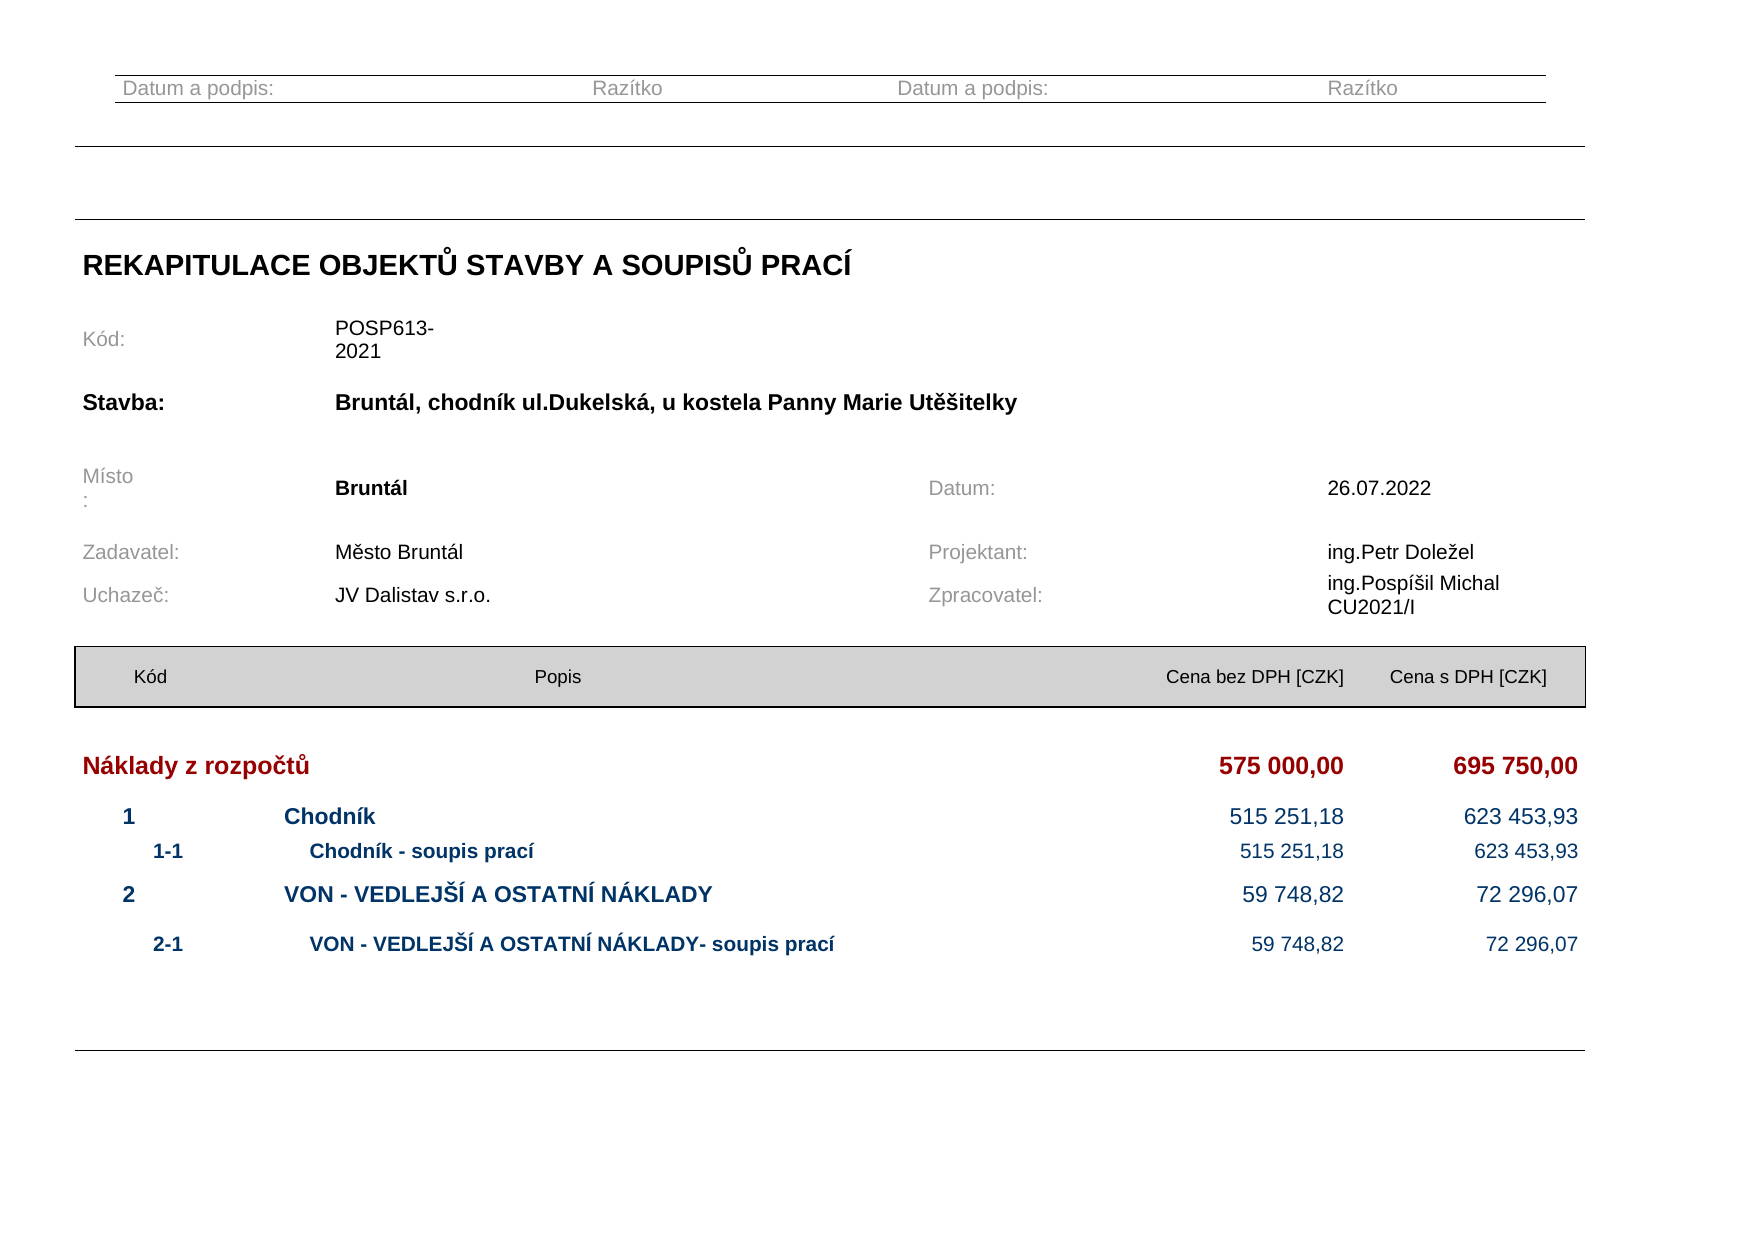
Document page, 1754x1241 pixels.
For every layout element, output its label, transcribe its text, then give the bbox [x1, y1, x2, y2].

table_cell Datum: [921, 464, 1198, 512]
table_cell [712, 440, 737, 464]
table_cell [531, 76, 559, 102]
table_cell [585, 708, 610, 732]
table_cell [890, 568, 921, 621]
table_cell [636, 171, 661, 195]
table_cell [429, 968, 454, 1030]
table_cell [75, 440, 115, 464]
table_cell [763, 968, 788, 1030]
table_cell [864, 195, 890, 219]
table_cell [277, 440, 302, 464]
table_cell [712, 464, 737, 512]
table_cell [1546, 195, 1585, 219]
table_cell [686, 195, 712, 219]
table_cell [839, 171, 864, 195]
table_cell [839, 147, 864, 171]
table_cell [429, 621, 454, 646]
table_cell [531, 621, 559, 646]
table_cell [686, 732, 712, 799]
table_cell [531, 536, 559, 568]
table_cell Uchazeč: [75, 568, 200, 621]
table_cell [1221, 621, 1245, 646]
table_cell [175, 315, 200, 363]
table_cell [429, 291, 454, 315]
table_cell Projektant: [921, 536, 1198, 568]
table_cell [531, 512, 559, 536]
table_cell [505, 1030, 531, 1049]
table_cell [115, 127, 146, 146]
table_cell [505, 440, 531, 464]
table_cell [864, 968, 890, 1030]
table_cell [115, 512, 146, 536]
table_cell [328, 512, 353, 536]
table_cell [531, 708, 559, 732]
table_cell [712, 1030, 737, 1049]
table_cell [175, 127, 200, 146]
table_cell [814, 220, 839, 239]
table_cell [1546, 127, 1585, 146]
table_cell [661, 568, 686, 621]
table_cell [1546, 239, 1585, 291]
table_cell [531, 171, 559, 195]
table_cell [277, 834, 302, 868]
table_cell [712, 103, 737, 127]
table_cell [277, 220, 302, 239]
table_cell [890, 708, 921, 732]
table_cell [455, 464, 480, 512]
table_cell [146, 171, 175, 195]
table_cell [1320, 621, 1351, 646]
table_cell [559, 291, 585, 315]
table_cell [115, 920, 146, 968]
table_cell [864, 315, 890, 363]
table_cell [146, 195, 175, 219]
table_cell [1198, 103, 1221, 127]
table_cell [712, 127, 737, 146]
table_cell [200, 363, 226, 440]
table_cell [890, 171, 921, 195]
table_cell [737, 621, 763, 646]
table_cell [737, 147, 763, 171]
table_cell [277, 147, 302, 171]
table_cell [636, 536, 661, 568]
table_cell [328, 621, 353, 646]
table_cell Náklady z rozpočtů [75, 732, 353, 799]
table_cell [146, 315, 175, 363]
table_cell [1198, 220, 1221, 239]
table_cell [302, 220, 327, 239]
table_cell [788, 127, 813, 146]
table_cell [686, 171, 712, 195]
table_cell [686, 127, 712, 146]
table_cell 2-1 [146, 920, 277, 968]
table_cell [200, 291, 226, 315]
table_cell Cena bez DPH [CZK] [864, 647, 1351, 706]
table_cell [610, 440, 636, 464]
table_cell [302, 147, 327, 171]
table_cell [200, 968, 226, 1030]
table_cell [585, 127, 610, 146]
table_cell [788, 315, 813, 363]
table_cell [353, 103, 378, 127]
table_cell [480, 732, 505, 799]
table_cell [610, 171, 636, 195]
table_cell [226, 512, 251, 536]
table_cell [302, 536, 327, 568]
table_cell [661, 621, 686, 646]
table_cell [480, 171, 505, 195]
table_cell [353, 1030, 378, 1049]
table_cell [763, 512, 788, 536]
table_cell [636, 464, 661, 512]
table_cell [531, 315, 559, 363]
table_cell [814, 968, 839, 1030]
table_cell [788, 708, 813, 732]
table_cell [302, 76, 327, 102]
table_cell [864, 220, 890, 239]
table_cell [1245, 171, 1320, 195]
table_cell [712, 512, 737, 536]
table_cell [585, 568, 610, 621]
table_cell [686, 291, 712, 315]
table_cell [1478, 127, 1546, 146]
table_cell [175, 968, 200, 1030]
table_cell [277, 103, 302, 127]
table_cell [200, 708, 226, 732]
table_cell [610, 968, 636, 1030]
table_cell [636, 621, 661, 646]
table_cell [788, 464, 813, 512]
table_cell [636, 315, 661, 363]
table_cell [1320, 512, 1351, 536]
table_cell [921, 195, 1198, 219]
table_cell [531, 220, 559, 239]
table_cell [378, 195, 404, 219]
table_cell [763, 171, 788, 195]
table_cell [1351, 195, 1478, 219]
table_cell [404, 220, 429, 239]
table_cell [737, 732, 763, 799]
table_cell [686, 1030, 712, 1049]
table_cell [610, 315, 636, 363]
table_cell [864, 147, 890, 171]
table_cell [480, 440, 505, 464]
table_cell [1478, 315, 1546, 363]
table_cell [302, 195, 327, 219]
table_cell [115, 147, 146, 171]
table_cell [839, 195, 864, 219]
table_cell [737, 464, 763, 512]
table_cell [1546, 708, 1585, 732]
table_cell [378, 732, 404, 799]
table_cell [75, 220, 115, 239]
table_cell [175, 147, 200, 171]
table_cell [200, 568, 226, 621]
table_cell [686, 440, 712, 464]
table_cell [1221, 536, 1245, 568]
table_cell [251, 147, 277, 171]
table_cell [480, 1030, 505, 1049]
table_cell [1221, 239, 1245, 291]
table_cell [661, 512, 686, 536]
table_cell [531, 440, 559, 464]
table_cell [277, 968, 302, 1030]
table_cell [686, 568, 712, 621]
table_cell [175, 708, 200, 732]
table_cell [636, 708, 661, 732]
table_cell [661, 220, 686, 239]
table_cell [378, 291, 404, 315]
table_cell [378, 103, 404, 127]
table_cell [1478, 220, 1546, 239]
table_cell [559, 464, 585, 512]
table_cell [429, 76, 454, 102]
table_cell [175, 464, 200, 512]
table_cell [251, 512, 277, 536]
table_cell [480, 621, 505, 646]
table_cell [353, 291, 378, 315]
table_cell [1245, 1030, 1320, 1049]
table_cell [636, 968, 661, 1030]
table_cell [146, 440, 175, 464]
table_cell [921, 220, 1198, 239]
table_cell [890, 536, 921, 568]
table_cell [1245, 195, 1320, 219]
table_cell [353, 512, 378, 536]
table_cell [302, 512, 327, 536]
table_cell [585, 968, 610, 1030]
table_cell [864, 291, 890, 315]
table_cell [251, 464, 277, 512]
table_cell [531, 568, 559, 621]
table_cell [890, 968, 921, 1030]
table_cell [610, 621, 636, 646]
table_cell [636, 127, 661, 146]
table_cell [1198, 1030, 1221, 1049]
table_cell [505, 512, 531, 536]
table_cell [864, 512, 890, 536]
table_cell [200, 464, 226, 512]
table_cell [712, 968, 737, 1030]
table_cell [75, 920, 115, 968]
table_cell [251, 127, 277, 146]
table_cell [712, 291, 737, 315]
table_cell [737, 315, 763, 363]
table_cell [1478, 195, 1546, 219]
table_cell [559, 1030, 585, 1049]
table_cell [378, 1030, 404, 1049]
table_cell [226, 363, 251, 440]
table_cell [1198, 512, 1221, 536]
table_cell [175, 512, 200, 536]
table_cell 72 296,07 [1351, 868, 1585, 919]
table_cell [686, 621, 712, 646]
table_cell [226, 708, 251, 732]
table_cell [839, 440, 864, 464]
table_cell [429, 440, 454, 464]
table_cell [353, 220, 378, 239]
table_cell [505, 291, 531, 315]
table_cell [146, 1030, 175, 1049]
table_cell [814, 195, 839, 219]
table_cell [1478, 968, 1546, 1030]
table_cell [251, 868, 277, 919]
table_cell [75, 621, 115, 646]
table_cell [610, 103, 636, 127]
table_cell [737, 1030, 763, 1049]
table_cell [115, 621, 146, 646]
table_cell Bruntál, chodník ul.Dukelská, u kostela Panny Marie Utěšitelky [328, 363, 1546, 440]
table_cell [1546, 968, 1585, 1030]
table_cell [200, 127, 226, 146]
table_cell [226, 536, 251, 568]
table_cell [788, 732, 813, 799]
table_cell ing.Pospíšil Michal CU2021/I [1320, 568, 1585, 621]
table_cell [737, 195, 763, 219]
table_cell [455, 195, 480, 219]
table_cell [277, 171, 302, 195]
table_cell [531, 127, 559, 146]
table_cell [1320, 315, 1351, 363]
table_cell [505, 315, 531, 363]
table_cell [1245, 220, 1320, 239]
table_cell [277, 708, 302, 732]
table_cell [353, 732, 378, 799]
table_cell [146, 127, 175, 146]
table_cell 1 [115, 799, 251, 833]
table_cell [455, 968, 480, 1030]
table_cell [585, 171, 610, 195]
table_cell [610, 1030, 636, 1049]
table_cell [75, 171, 115, 195]
table_cell [353, 127, 378, 146]
table_cell [890, 291, 921, 315]
table_cell [1546, 464, 1585, 512]
table_cell [585, 464, 610, 512]
table_cell [686, 708, 712, 732]
table_cell [1546, 621, 1585, 646]
table_cell [1198, 968, 1221, 1030]
table_cell [921, 1030, 1198, 1049]
table_cell [1351, 171, 1478, 195]
table_cell [505, 708, 531, 732]
table_cell [328, 195, 353, 219]
table_cell [814, 732, 839, 799]
table_cell [839, 968, 864, 1030]
table_cell [788, 76, 813, 102]
table_cell 1-1 [146, 834, 277, 868]
table_cell [302, 464, 327, 512]
table_cell 59 748,82 [864, 920, 1351, 968]
table_cell [75, 708, 115, 732]
table_cell [559, 147, 585, 171]
table_cell [839, 464, 864, 512]
table_cell [763, 315, 788, 363]
table_cell [378, 968, 404, 1030]
table_cell [1478, 103, 1546, 127]
table_cell [839, 568, 864, 621]
table_cell [763, 708, 788, 732]
table_cell [1245, 440, 1320, 464]
table_cell [404, 195, 429, 219]
table_cell [200, 512, 226, 536]
table_cell [1320, 291, 1351, 315]
table_cell [559, 440, 585, 464]
table_cell [146, 103, 175, 127]
table_cell [115, 440, 146, 464]
table_cell Razítko [585, 76, 686, 102]
table_cell [1245, 147, 1320, 171]
table_cell [686, 512, 712, 536]
table_cell [277, 536, 302, 568]
table_cell [378, 220, 404, 239]
table_cell [277, 315, 302, 363]
table_cell [1320, 127, 1351, 146]
table_cell [251, 103, 277, 127]
table_cell [328, 220, 353, 239]
table_cell [277, 568, 302, 621]
table_cell [921, 315, 1198, 363]
table_cell [559, 568, 585, 621]
table_cell [251, 291, 277, 315]
table_cell [610, 195, 636, 219]
table_cell [175, 171, 200, 195]
table_cell [921, 147, 1198, 171]
table_cell [146, 621, 175, 646]
table_cell [839, 621, 864, 646]
table_cell [1546, 363, 1585, 440]
table_cell [788, 568, 813, 621]
table_cell [559, 103, 585, 127]
table_cell Město Bruntál [328, 536, 480, 568]
table_cell [763, 621, 788, 646]
table_cell [251, 568, 277, 621]
table_cell [480, 103, 505, 127]
table_cell [814, 1030, 839, 1049]
table_cell [531, 291, 559, 315]
table_cell [814, 291, 839, 315]
table_cell [429, 127, 454, 146]
table_cell [585, 536, 610, 568]
table_cell [200, 315, 226, 363]
table_cell [277, 621, 302, 646]
table_cell [921, 512, 1198, 536]
table_cell [1351, 239, 1478, 291]
table_cell [636, 291, 661, 315]
table_cell [328, 147, 353, 171]
table_cell [1198, 708, 1221, 732]
table_cell [610, 464, 636, 512]
table_cell [1320, 171, 1351, 195]
table_cell [429, 464, 454, 512]
table_cell [610, 291, 636, 315]
table_cell [1351, 512, 1478, 536]
table_cell [75, 102, 115, 127]
table_cell [251, 708, 277, 732]
table_cell [610, 512, 636, 536]
table_cell [921, 440, 1198, 464]
table_cell [328, 440, 353, 464]
table_cell [455, 291, 480, 315]
table_cell [1478, 239, 1546, 291]
table_cell [1546, 102, 1585, 127]
table_cell [505, 195, 531, 219]
table_cell [226, 103, 251, 127]
table_cell [175, 621, 200, 646]
table_cell [737, 708, 763, 732]
table_cell [839, 291, 864, 315]
table_cell [353, 76, 378, 102]
table_cell [712, 220, 737, 239]
table_cell [686, 464, 712, 512]
table_cell [404, 147, 429, 171]
table_cell [505, 220, 531, 239]
table_cell [75, 868, 115, 919]
table_cell [226, 968, 251, 1030]
table_cell [839, 127, 864, 146]
table_cell [302, 291, 327, 315]
table_cell [610, 220, 636, 239]
table_cell [712, 147, 737, 171]
table_cell [737, 512, 763, 536]
table_cell [864, 1030, 890, 1049]
table_cell [455, 103, 480, 127]
table_cell [921, 103, 1198, 127]
table_cell [763, 1030, 788, 1049]
table_cell [455, 220, 480, 239]
table_cell [455, 1030, 480, 1049]
table_cell [737, 536, 763, 568]
table_cell [226, 220, 251, 239]
table_cell [814, 464, 839, 512]
table_cell [302, 315, 327, 363]
table_cell [1320, 1030, 1351, 1049]
table_cell [505, 732, 531, 799]
table_cell [480, 968, 505, 1030]
table_cell [712, 76, 737, 102]
table_cell [531, 103, 559, 127]
table_cell [378, 171, 404, 195]
table_cell [864, 103, 890, 127]
table_cell [1320, 195, 1351, 219]
table_cell [75, 799, 115, 833]
table_cell [890, 147, 921, 171]
table_cell [1478, 147, 1546, 171]
table_cell [251, 536, 277, 568]
table_cell [890, 440, 921, 464]
table_cell [559, 171, 585, 195]
table_cell REKAPITULACE OBJEKTŮ STAVBY A SOUPISŮ PRACÍ [75, 239, 921, 291]
table_cell [814, 171, 839, 195]
table_cell [200, 220, 226, 239]
table_cell [559, 127, 585, 146]
table_cell [686, 536, 712, 568]
table_cell [455, 621, 480, 646]
table_cell [814, 568, 839, 621]
table_cell [921, 239, 1198, 291]
table_cell [814, 147, 839, 171]
table_cell [661, 315, 686, 363]
table_cell [302, 127, 327, 146]
table_cell [480, 464, 505, 512]
table_cell [559, 315, 585, 363]
table_cell [788, 220, 813, 239]
table_cell [814, 512, 839, 536]
table_cell [712, 708, 737, 732]
table_cell [763, 76, 788, 102]
table_cell [302, 103, 327, 127]
table_cell [200, 147, 226, 171]
table_cell [1245, 76, 1320, 102]
table_cell [328, 171, 353, 195]
table_cell [661, 291, 686, 315]
table_cell [404, 103, 429, 127]
table_cell [1245, 512, 1320, 536]
table_cell [712, 195, 737, 219]
table_cell [251, 315, 277, 363]
table_cell [505, 536, 531, 568]
table_cell [1351, 440, 1478, 464]
table_cell [788, 512, 813, 536]
table_cell [75, 147, 115, 171]
table_cell [737, 220, 763, 239]
table_cell [505, 621, 531, 646]
table_cell [890, 103, 921, 127]
table_cell [737, 440, 763, 464]
table_cell Popis [251, 647, 864, 706]
table_cell [175, 220, 200, 239]
table_cell [712, 621, 737, 646]
table_cell [814, 315, 839, 363]
table_cell [1478, 464, 1546, 512]
table_cell [839, 76, 864, 102]
table_cell [585, 1030, 610, 1049]
table_cell [302, 568, 327, 621]
table_cell [1221, 315, 1245, 363]
table_cell [788, 621, 813, 646]
table_cell VON - VEDLEJŠÍ A OSTATNÍ NÁKLADY [277, 868, 864, 919]
table_cell Chodník [277, 799, 864, 833]
table_cell [921, 621, 1198, 646]
table_cell Cena s DPH [CZK] [1351, 647, 1585, 706]
table_cell [1221, 103, 1245, 127]
table_cell [115, 1030, 146, 1049]
table_cell [1351, 1030, 1478, 1049]
table_cell 59 748,82 [864, 868, 1351, 919]
table_cell [1320, 708, 1351, 732]
table_cell [737, 568, 763, 621]
table_cell [75, 291, 115, 315]
table_cell [1198, 568, 1221, 621]
table_cell [921, 968, 1198, 1030]
table_cell [146, 291, 175, 315]
table_cell [636, 147, 661, 171]
table_cell [1478, 76, 1546, 102]
table_cell [1351, 103, 1478, 127]
table_cell [1221, 127, 1245, 146]
table_cell [429, 708, 454, 732]
table_cell [737, 968, 763, 1030]
table_cell [1221, 464, 1245, 512]
table_cell POSP613-2021 [328, 315, 480, 363]
table_cell [788, 1030, 813, 1049]
table_cell [661, 732, 686, 799]
table_cell [404, 127, 429, 146]
table_cell [378, 708, 404, 732]
table_cell [378, 147, 404, 171]
table_cell [1245, 127, 1320, 146]
table_cell [455, 512, 480, 536]
table_cell [1320, 239, 1351, 291]
table_cell [585, 440, 610, 464]
table_cell [788, 195, 813, 219]
table_cell [226, 127, 251, 146]
table_cell [75, 968, 115, 1030]
table_cell [277, 1030, 302, 1049]
table_cell [251, 1030, 277, 1049]
table_cell [302, 1030, 327, 1049]
table_cell [226, 464, 251, 512]
table_cell [1198, 147, 1221, 171]
table_cell [1320, 968, 1351, 1030]
table_cell [1245, 568, 1320, 621]
table_cell [1198, 291, 1221, 315]
table_cell [505, 171, 531, 195]
table_cell [585, 315, 610, 363]
table_cell [763, 464, 788, 512]
table_cell [839, 708, 864, 732]
table_cell [864, 127, 890, 146]
table_cell 2 [115, 868, 251, 919]
table_cell [890, 621, 921, 646]
table_cell [455, 76, 480, 102]
table_cell [226, 195, 251, 219]
table_cell [328, 127, 353, 146]
table_cell [480, 76, 505, 102]
table_cell [302, 708, 327, 732]
table_cell [1478, 440, 1546, 464]
table_cell [839, 732, 864, 799]
table_cell [814, 708, 839, 732]
table_cell [814, 440, 839, 464]
table_cell [661, 440, 686, 464]
table_cell [404, 1030, 429, 1049]
table_cell [1221, 440, 1245, 464]
table_cell [404, 732, 429, 799]
table_cell [921, 291, 1198, 315]
table_cell [378, 76, 404, 102]
table_cell [455, 732, 480, 799]
table_cell 72 296,07 [1351, 920, 1585, 968]
table_cell [75, 75, 115, 102]
table_cell [1198, 464, 1221, 512]
table_cell [864, 536, 890, 568]
table_cell [661, 127, 686, 146]
table_cell [226, 568, 251, 621]
table_cell [200, 536, 226, 568]
table_cell [1221, 512, 1245, 536]
table_cell [200, 103, 226, 127]
table_cell [146, 220, 175, 239]
table_cell [763, 440, 788, 464]
table_cell [226, 315, 251, 363]
table_cell [737, 171, 763, 195]
table_cell [505, 76, 531, 102]
table_cell [1320, 220, 1351, 239]
table_cell [302, 440, 327, 464]
table_cell [1245, 239, 1320, 291]
table_cell [610, 147, 636, 171]
table_cell [788, 968, 813, 1030]
table_cell [480, 220, 505, 239]
table_cell [480, 195, 505, 219]
table_cell [115, 171, 146, 195]
table_cell [686, 147, 712, 171]
table_cell [1198, 239, 1221, 291]
table_cell [814, 127, 839, 146]
table_cell [661, 147, 686, 171]
table_cell [839, 103, 864, 127]
table_cell [146, 512, 175, 536]
table_cell [661, 708, 686, 732]
table_cell [200, 171, 226, 195]
table_cell [1221, 220, 1245, 239]
table_cell [429, 732, 454, 799]
table_cell 623 453,93 [1351, 799, 1585, 833]
table_cell [146, 464, 175, 512]
table_cell [429, 171, 454, 195]
table_cell [610, 127, 636, 146]
table_cell [226, 291, 251, 315]
table_cell [636, 440, 661, 464]
table_cell [610, 568, 636, 621]
table_cell [328, 968, 353, 1030]
table_cell [636, 732, 661, 799]
table_cell [864, 708, 890, 732]
table_cell [1245, 291, 1320, 315]
table_cell [455, 708, 480, 732]
table_cell [890, 315, 921, 363]
table_cell [890, 512, 921, 536]
table_cell [75, 834, 115, 868]
table_cell [505, 464, 531, 512]
table_cell [890, 220, 921, 239]
table_cell [480, 127, 505, 146]
table_cell [636, 568, 661, 621]
table_cell [531, 464, 559, 512]
table_cell [839, 512, 864, 536]
table_cell [1198, 195, 1221, 219]
table_cell [1320, 103, 1351, 127]
table_cell 515 251,18 [864, 834, 1351, 868]
table_cell [531, 1030, 559, 1049]
table_cell [302, 363, 327, 440]
table_cell [1221, 147, 1245, 171]
table_cell [75, 195, 115, 219]
table_cell 26.07.2022 [1320, 464, 1478, 512]
table_cell [788, 291, 813, 315]
table_cell [404, 171, 429, 195]
table_cell [226, 621, 251, 646]
table_cell [404, 291, 429, 315]
table_cell [763, 127, 788, 146]
table_cell [251, 220, 277, 239]
table_cell [1546, 171, 1585, 195]
table_cell [559, 536, 585, 568]
table_cell [788, 171, 813, 195]
table_cell [1478, 621, 1546, 646]
table_cell [277, 291, 302, 315]
table_cell [712, 171, 737, 195]
table_cell [661, 171, 686, 195]
table_cell [505, 147, 531, 171]
table_cell [404, 708, 429, 732]
table_cell [353, 440, 378, 464]
table_cell [251, 171, 277, 195]
table_cell [1351, 220, 1478, 239]
table_cell [1478, 171, 1546, 195]
table_cell [328, 708, 353, 732]
table_cell [559, 708, 585, 732]
table_cell [661, 968, 686, 1030]
table_cell [636, 220, 661, 239]
table_cell [1546, 1030, 1585, 1049]
table_cell [686, 76, 712, 102]
table_cell [115, 291, 146, 315]
table_cell [1245, 621, 1320, 646]
table_cell [353, 195, 378, 219]
table_cell Stavba: [75, 363, 200, 440]
table_cell [686, 968, 712, 1030]
table_cell [1546, 75, 1585, 102]
table_cell [480, 315, 505, 363]
table_cell [1351, 147, 1478, 171]
table_cell [1221, 195, 1245, 219]
table_cell [455, 440, 480, 464]
table_cell 623 453,93 [1351, 834, 1585, 868]
table_cell [636, 512, 661, 536]
table_cell 515 251,18 [864, 799, 1351, 833]
table_cell 575 000,00 [864, 732, 1351, 799]
table_cell [226, 147, 251, 171]
table_cell [302, 171, 327, 195]
table_cell [763, 568, 788, 621]
table_cell [505, 568, 531, 621]
table_cell [200, 621, 226, 646]
table_cell [175, 1030, 200, 1049]
table_cell Zadavatel: [75, 536, 200, 568]
table_cell [1320, 147, 1351, 171]
table_cell [1221, 968, 1245, 1030]
table_cell [1198, 171, 1221, 195]
table_cell [226, 440, 251, 464]
table_cell [200, 440, 226, 464]
table_cell Kód [76, 647, 226, 706]
table_cell [531, 968, 559, 1030]
table_cell [814, 621, 839, 646]
table_cell [864, 568, 890, 621]
table_cell [429, 220, 454, 239]
table_cell [763, 536, 788, 568]
table_cell [839, 536, 864, 568]
table_cell [251, 968, 277, 1030]
table_cell [353, 968, 378, 1030]
table_cell [277, 363, 302, 440]
table_cell [1546, 147, 1585, 171]
table_cell [1245, 708, 1320, 732]
table_cell [328, 291, 353, 315]
table_cell [226, 1030, 251, 1049]
table_cell [75, 1030, 115, 1049]
table_cell [890, 1030, 921, 1049]
table_cell Razítko [1320, 76, 1478, 102]
table_cell [175, 291, 200, 315]
table_cell [480, 536, 505, 568]
table_cell Zpracovatel: [921, 568, 1198, 621]
table_cell [1245, 536, 1320, 568]
table_cell [505, 103, 531, 127]
table_cell [1478, 708, 1546, 732]
table_cell [404, 968, 429, 1030]
table_cell [1221, 171, 1245, 195]
table_cell [328, 103, 353, 127]
table_cell [559, 220, 585, 239]
table_cell Datum a podpis: [115, 76, 302, 102]
table_cell [686, 315, 712, 363]
table_cell [661, 1030, 686, 1049]
table_cell [788, 103, 813, 127]
table_cell [1546, 291, 1585, 315]
table_cell [531, 147, 559, 171]
table_cell [480, 708, 505, 732]
table_cell [1198, 76, 1221, 102]
table_cell [404, 512, 429, 536]
table_cell [661, 536, 686, 568]
table_cell [585, 195, 610, 219]
table_cell [636, 1030, 661, 1049]
table_cell [610, 708, 636, 732]
table_cell [328, 76, 353, 102]
table_cell [839, 1030, 864, 1049]
table_cell [712, 568, 737, 621]
table_cell [1351, 315, 1478, 363]
table_cell [814, 76, 839, 102]
table_cell [1221, 291, 1245, 315]
table_cell [763, 195, 788, 219]
table_cell [480, 512, 505, 536]
table_cell [1221, 708, 1245, 732]
table_cell [864, 171, 890, 195]
table_cell [585, 147, 610, 171]
table_cell [1546, 315, 1585, 363]
table_cell [737, 291, 763, 315]
table_cell [661, 464, 686, 512]
table_cell [115, 834, 146, 868]
table_cell [1546, 440, 1585, 464]
table_cell [480, 291, 505, 315]
table_cell [686, 103, 712, 127]
table_cell [404, 440, 429, 464]
table_cell [864, 464, 890, 512]
table_cell [661, 195, 686, 219]
table_cell [1245, 464, 1320, 512]
table_cell [559, 621, 585, 646]
table_cell [864, 76, 890, 102]
table_cell [378, 512, 404, 536]
table_cell [559, 195, 585, 219]
table_cell Datum a podpis: [890, 76, 1198, 102]
table_cell [1221, 76, 1245, 102]
table_cell [1351, 708, 1478, 732]
table_cell [1245, 968, 1320, 1030]
table_cell [1351, 968, 1478, 1030]
table_cell [1198, 536, 1221, 568]
table_cell [175, 440, 200, 464]
table_cell [1351, 621, 1478, 646]
table_cell [763, 103, 788, 127]
table_cell [737, 127, 763, 146]
table_cell [763, 732, 788, 799]
table_cell [788, 440, 813, 464]
table_cell [251, 363, 277, 440]
table_cell VON - VEDLEJŠÍ A OSTATNÍ NÁKLADY- soupis prací [302, 920, 864, 968]
table_cell 695 750,00 [1351, 732, 1585, 799]
table_cell [429, 512, 454, 536]
table_cell [277, 127, 302, 146]
table_cell [353, 621, 378, 646]
table_cell ing.Petr Doležel [1320, 536, 1585, 568]
table_cell [636, 103, 661, 127]
table_cell [712, 732, 737, 799]
table_cell [226, 647, 251, 706]
table_cell [1245, 103, 1320, 127]
table_cell [814, 536, 839, 568]
table_cell [839, 315, 864, 363]
table_cell [115, 195, 146, 219]
table_cell [1546, 220, 1585, 239]
table_cell [302, 621, 327, 646]
table_cell [585, 621, 610, 646]
table_cell [1351, 291, 1478, 315]
table_cell [277, 512, 302, 536]
table_cell [404, 621, 429, 646]
table_cell [455, 171, 480, 195]
table_cell [559, 512, 585, 536]
table_cell [921, 708, 1198, 732]
table_cell [251, 195, 277, 219]
table_cell [1198, 127, 1221, 146]
table_cell [585, 512, 610, 536]
table_cell [353, 147, 378, 171]
table_cell [404, 76, 429, 102]
table_cell [251, 799, 277, 833]
table_cell [429, 103, 454, 127]
table_cell [559, 732, 585, 799]
table_cell [531, 195, 559, 219]
table_cell [1351, 127, 1478, 146]
table_cell [277, 464, 302, 512]
table_cell [661, 103, 686, 127]
table_cell [378, 440, 404, 464]
table_cell [251, 440, 277, 464]
table_cell [277, 920, 302, 968]
table_cell [115, 708, 146, 732]
table_cell [302, 968, 327, 1030]
table_cell [429, 147, 454, 171]
table_cell [429, 1030, 454, 1049]
table_cell [115, 103, 146, 127]
table_cell [585, 732, 610, 799]
table_cell [146, 708, 175, 732]
table_cell [455, 127, 480, 146]
table_cell [890, 127, 921, 146]
table_cell [737, 76, 763, 102]
table_cell [505, 968, 531, 1030]
table_cell [559, 968, 585, 1030]
table_cell [378, 621, 404, 646]
table_cell [921, 171, 1198, 195]
table_cell [610, 732, 636, 799]
table_cell [1478, 1030, 1546, 1049]
table_cell [1198, 621, 1221, 646]
table_cell [75, 127, 115, 146]
table_cell [175, 195, 200, 219]
table_cell [1198, 315, 1221, 363]
table_cell [146, 147, 175, 171]
table_cell [175, 103, 200, 127]
table_cell [455, 147, 480, 171]
table_cell [585, 103, 610, 127]
table_cell [353, 708, 378, 732]
table_cell [480, 147, 505, 171]
table_cell [864, 440, 890, 464]
table_cell [763, 291, 788, 315]
table_cell [712, 536, 737, 568]
table_cell [1221, 568, 1245, 621]
table_cell [226, 171, 251, 195]
table_cell [1221, 1030, 1245, 1049]
table_cell Chodník - soupis prací [302, 834, 864, 868]
table_cell [585, 220, 610, 239]
table_cell [763, 147, 788, 171]
table_cell [763, 220, 788, 239]
table_cell [1245, 315, 1320, 363]
table_cell [814, 103, 839, 127]
table_cell [1478, 512, 1546, 536]
table_cell [839, 220, 864, 239]
table_cell [788, 147, 813, 171]
table_cell [200, 1030, 226, 1049]
table_cell Bruntál [328, 464, 429, 512]
table_cell Místo: [75, 464, 146, 512]
table_cell [251, 621, 277, 646]
table_cell [75, 512, 115, 536]
table_cell Kód: [75, 315, 146, 363]
table_cell [864, 621, 890, 646]
table_cell [636, 195, 661, 219]
table_cell [378, 127, 404, 146]
table_cell [1546, 512, 1585, 536]
table_cell [200, 195, 226, 219]
table_cell [737, 103, 763, 127]
table_cell [788, 536, 813, 568]
table_cell [890, 195, 921, 219]
table_cell JV Dalistav s.r.o. [328, 568, 505, 621]
table_cell [429, 195, 454, 219]
table_cell [921, 127, 1198, 146]
table_cell [585, 291, 610, 315]
table_cell [531, 732, 559, 799]
table_cell [115, 968, 146, 1030]
table_cell [277, 195, 302, 219]
table_cell [115, 220, 146, 239]
table_cell [712, 315, 737, 363]
table_cell [1198, 440, 1221, 464]
table_cell [328, 1030, 353, 1049]
table_cell [146, 968, 175, 1030]
table_cell [686, 220, 712, 239]
table_cell [610, 536, 636, 568]
table_cell [1320, 440, 1351, 464]
table_cell [1478, 291, 1546, 315]
table_cell [353, 171, 378, 195]
table_cell [890, 464, 921, 512]
table_cell [505, 127, 531, 146]
table_cell [559, 76, 585, 102]
